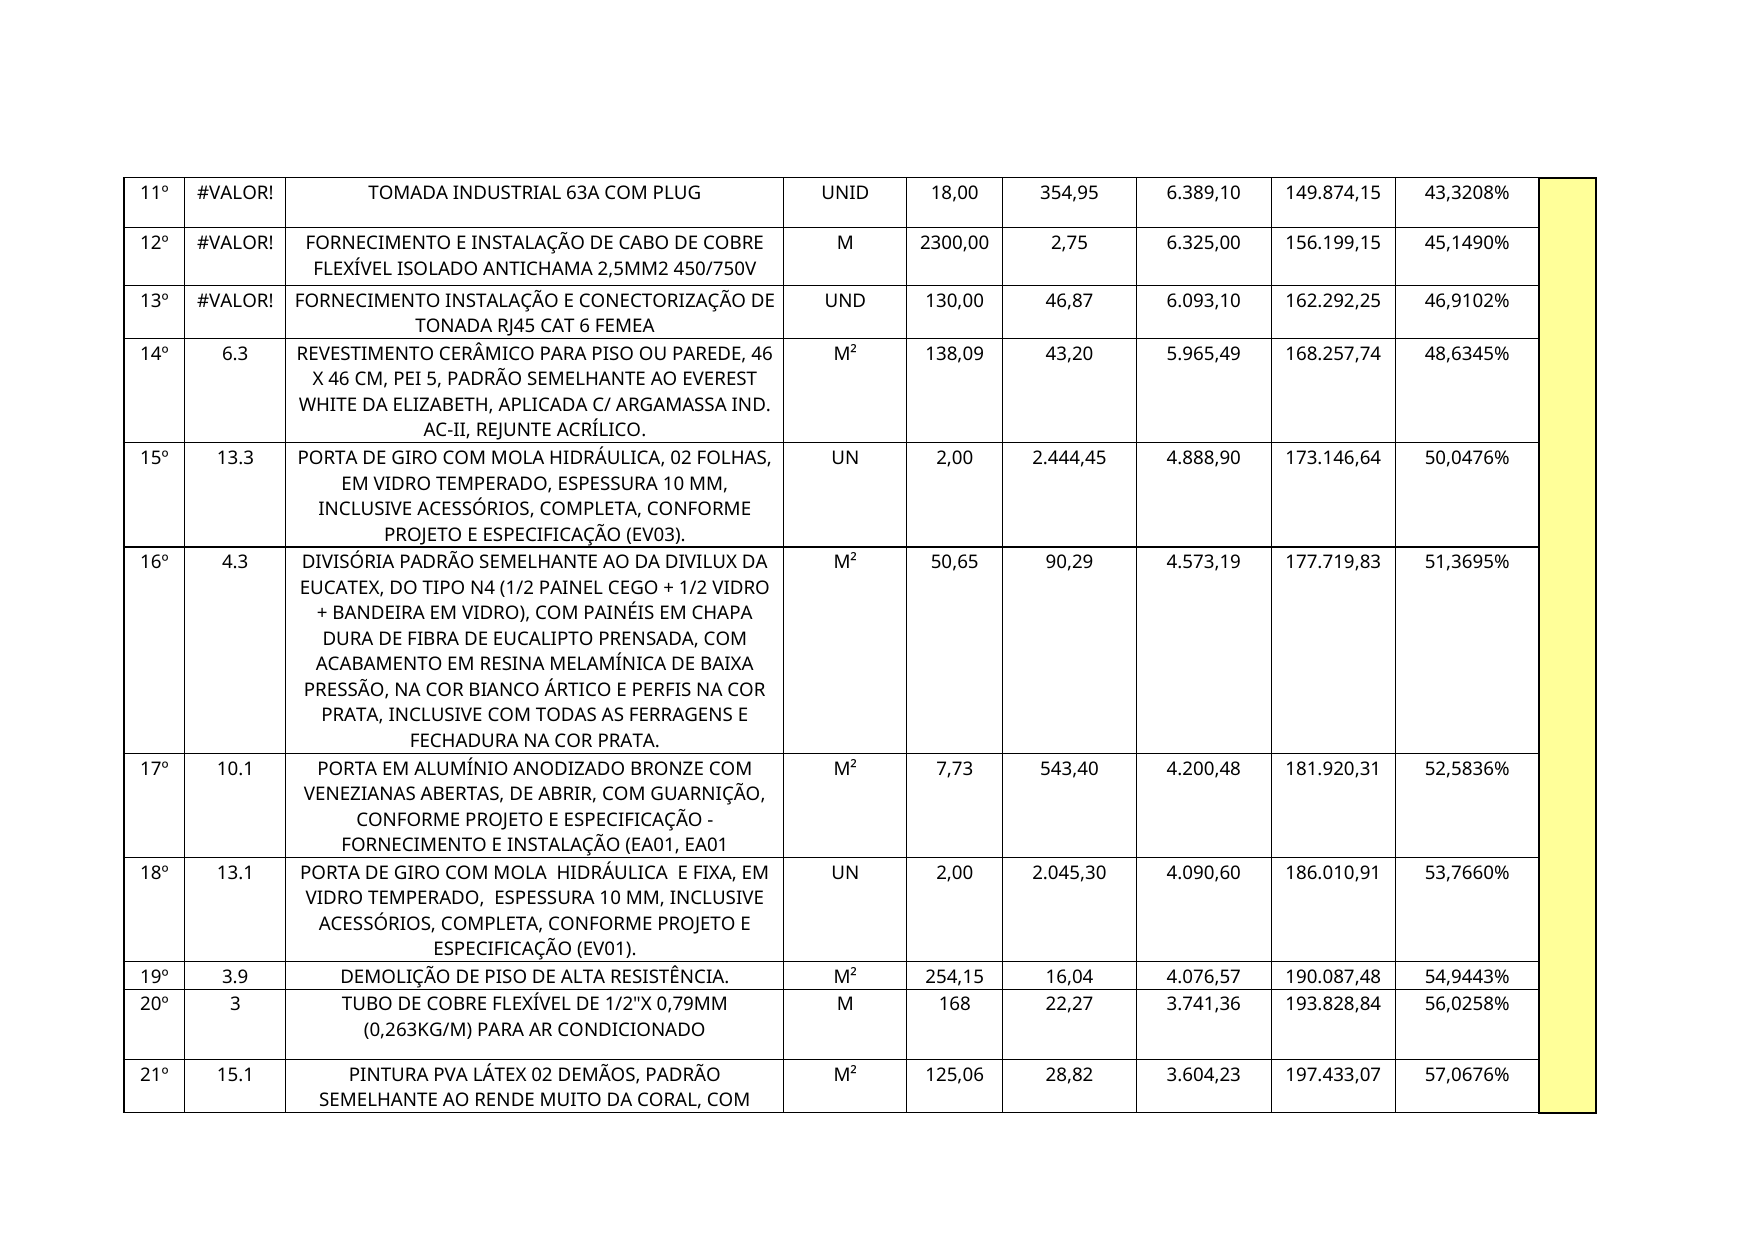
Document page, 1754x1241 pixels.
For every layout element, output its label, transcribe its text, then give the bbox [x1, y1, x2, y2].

table_cell TUBO DE COBRE FLEXÍVEL DE 1/2"X 0,79MM (0,263KG/M) PARA AR CONDICIONADO [286, 990, 783, 1059]
table_cell 22,27 [1003, 990, 1136, 1059]
table_cell 16,04 [1003, 962, 1136, 989]
table_cell 125,06 [907, 1060, 1002, 1112]
table_cell 13.1 [185, 858, 285, 961]
table_cell 43,20 [1003, 339, 1136, 442]
table_cell 3.604,23 [1137, 1060, 1271, 1112]
table_cell 190.087,48 [1272, 962, 1395, 989]
table_cell 2,00 [907, 443, 1002, 546]
table_cell 16º [125, 548, 184, 753]
table_cell 162.292,25 [1272, 286, 1395, 338]
table_cell 3 [185, 990, 285, 1059]
table_cell 168 [907, 990, 1002, 1059]
table_cell PORTA DE GIRO COM MOLA HIDRÁULICA, 02 FOLHAS, EM VIDRO TEMPERADO, ESPESSURA 10 MM, INCLUSIVE ACESSÓRIOS, COMPLETA, CONFORME PROJETO E ESPECIFICAÇÃO (EV03). [286, 443, 783, 546]
table_cell 156.199,15 [1272, 228, 1395, 285]
table_cell 19º [125, 962, 184, 989]
table_cell 13.3 [185, 443, 285, 546]
table_cell 168.257,74 [1272, 339, 1395, 442]
table_cell M² [784, 754, 906, 857]
table_cell DEMOLIÇÃO DE PISO DE ALTA RESISTÊNCIA. [286, 962, 783, 989]
table_cell 46,87 [1003, 286, 1136, 338]
table_cell 50,65 [907, 548, 1002, 753]
table_cell M [784, 990, 906, 1059]
table_cell 51,3695% [1396, 548, 1538, 753]
table_cell 2,75 [1003, 228, 1136, 285]
table_cell 6.3 [185, 339, 285, 442]
table_cell 5.965,49 [1137, 339, 1271, 442]
table_cell 45,1490% [1396, 228, 1538, 285]
table_cell 4.573,19 [1137, 548, 1271, 753]
table_cell 4.3 [185, 548, 285, 753]
table_cell M² [784, 962, 906, 989]
table_cell 15.1 [185, 1060, 285, 1112]
table_cell 28,82 [1003, 1060, 1136, 1112]
table_cell 18º [125, 858, 184, 961]
table_cell 181.920,31 [1272, 754, 1395, 857]
table_cell 3.741,36 [1137, 990, 1271, 1059]
table_cell 2,00 [907, 858, 1002, 961]
table_cell 173.146,64 [1272, 443, 1395, 546]
table_cell 53,7660% [1396, 858, 1538, 961]
table_cell M² [784, 1060, 906, 1112]
table_cell 50,0476% [1396, 443, 1538, 546]
table_cell PORTA DE GIRO COM MOLA HIDRÁULICA E FIXA, EM VIDRO TEMPERADO, ESPESSURA 10 MM, INCLUSIVE ACESSÓRIOS, COMPLETA, CONFORME PROJETO E ESPECIFICAÇÃO (EV01). [286, 858, 783, 961]
table_cell 4.090,60 [1137, 858, 1271, 961]
table_cell 46,9102% [1396, 286, 1538, 338]
table_cell TOMADA INDUSTRIAL 63A COM PLUG [286, 178, 783, 227]
table_cell UND [784, 286, 906, 338]
table_cell 48,6345% [1396, 339, 1538, 442]
table_cell M [784, 228, 906, 285]
table_cell 56,0258% [1396, 990, 1538, 1059]
table_cell 186.010,91 [1272, 858, 1395, 961]
table_cell 3.9 [185, 962, 285, 989]
table_cell 52,5836% [1396, 754, 1538, 857]
table_cell 21º [125, 1060, 184, 1112]
table_cell 6.093,10 [1137, 286, 1271, 338]
table_cell 6.389,10 [1137, 178, 1271, 227]
table_cell 20º [125, 990, 184, 1059]
table_cell 138,09 [907, 339, 1002, 442]
table_cell 2300,00 [907, 228, 1002, 285]
table_cell 254,15 [907, 962, 1002, 989]
table_cell 14º [125, 339, 184, 442]
table_cell 4.888,90 [1137, 443, 1271, 546]
table_cell #VALOR! [185, 228, 285, 285]
table_cell 4.200,48 [1137, 754, 1271, 857]
table_cell #VALOR! [185, 178, 285, 227]
table_cell UNID [784, 178, 906, 227]
table_cell 12º [125, 228, 184, 285]
table_cell PORTA EM ALUMÍNIO ANODIZADO BRONZE COM VENEZIANAS ABERTAS, DE ABRIR, COM GUARNIÇÃO, CONFORME PROJETO E ESPECIFICAÇÃO - FORNECIMENTO E INSTALAÇÃO (EA01, EA01 [286, 754, 783, 857]
table_cell 6.325,00 [1137, 228, 1271, 285]
table_cell 11º [125, 178, 184, 227]
table_cell FORNECIMENTO E INSTALAÇÃO DE CABO DE COBRE FLEXÍVEL ISOLADO ANTICHAMA 2,5MM2 450/750V [286, 228, 783, 285]
table_cell 177.719,83 [1272, 548, 1395, 753]
table_cell PINTURA PVA LÁTEX 02 DEMÃOS, PADRÃO SEMELHANTE AO RENDE MUITO DA CORAL, COM [286, 1060, 783, 1112]
table_cell [1540, 179, 1595, 1112]
table_cell 90,29 [1003, 548, 1136, 753]
table_cell 10.1 [185, 754, 285, 857]
table_cell 130,00 [907, 286, 1002, 338]
table_cell 354,95 [1003, 178, 1136, 227]
table_cell 2.444,45 [1003, 443, 1136, 546]
table_cell M² [784, 548, 906, 753]
table_cell 54,9443% [1396, 962, 1538, 989]
table_cell 193.828,84 [1272, 990, 1395, 1059]
table_cell FORNECIMENTO INSTALAÇÃO E CONECTORIZAÇÃO DE TONADA RJ45 CAT 6 FEMEA [286, 286, 783, 338]
table_cell 2.045,30 [1003, 858, 1136, 961]
table_cell 4.076,57 [1137, 962, 1271, 989]
table_cell 18,00 [907, 178, 1002, 227]
table_cell 543,40 [1003, 754, 1136, 857]
table_cell 149.874,15 [1272, 178, 1395, 227]
table_cell 13º [125, 286, 184, 338]
table_cell #VALOR! [185, 286, 285, 338]
table_cell 7,73 [907, 754, 1002, 857]
table_cell 197.433,07 [1272, 1060, 1395, 1112]
table_cell 17º [125, 754, 184, 857]
table_cell 57,0676% [1396, 1060, 1538, 1112]
table_cell M² [784, 339, 906, 442]
table_cell UN [784, 858, 906, 961]
table_cell DIVISÓRIA PADRÃO SEMELHANTE AO DA DIVILUX DA EUCATEX, DO TIPO N4 (1/2 PAINEL CEGO + 1/2 VIDRO + BANDEIRA EM VIDRO), COM PAINÉIS EM CHAPA DURA DE FIBRA DE EUCALIPTO PRENSADA, COM ACABAMENTO EM RESINA MELAMÍNICA DE BAIXA PRESSÃO, NA COR BIANCO ÁRTICO E PERFIS NA COR PRATA, INCLUSIVE COM TODAS AS FERRAGENS E FECHADURA NA COR PRATA. [286, 548, 783, 753]
table_cell 43,3208% [1396, 178, 1538, 227]
table_cell 15º [125, 443, 184, 546]
table_cell REVESTIMENTO CERÂMICO PARA PISO OU PAREDE, 46 X 46 CM, PEI 5, PADRÃO SEMELHANTE AO EVEREST WHITE DA ELIZABETH, APLICADA C/ ARGAMASSA IND. AC-II, REJUNTE ACRÍLICO. [286, 339, 783, 442]
table_cell UN [784, 443, 906, 546]
